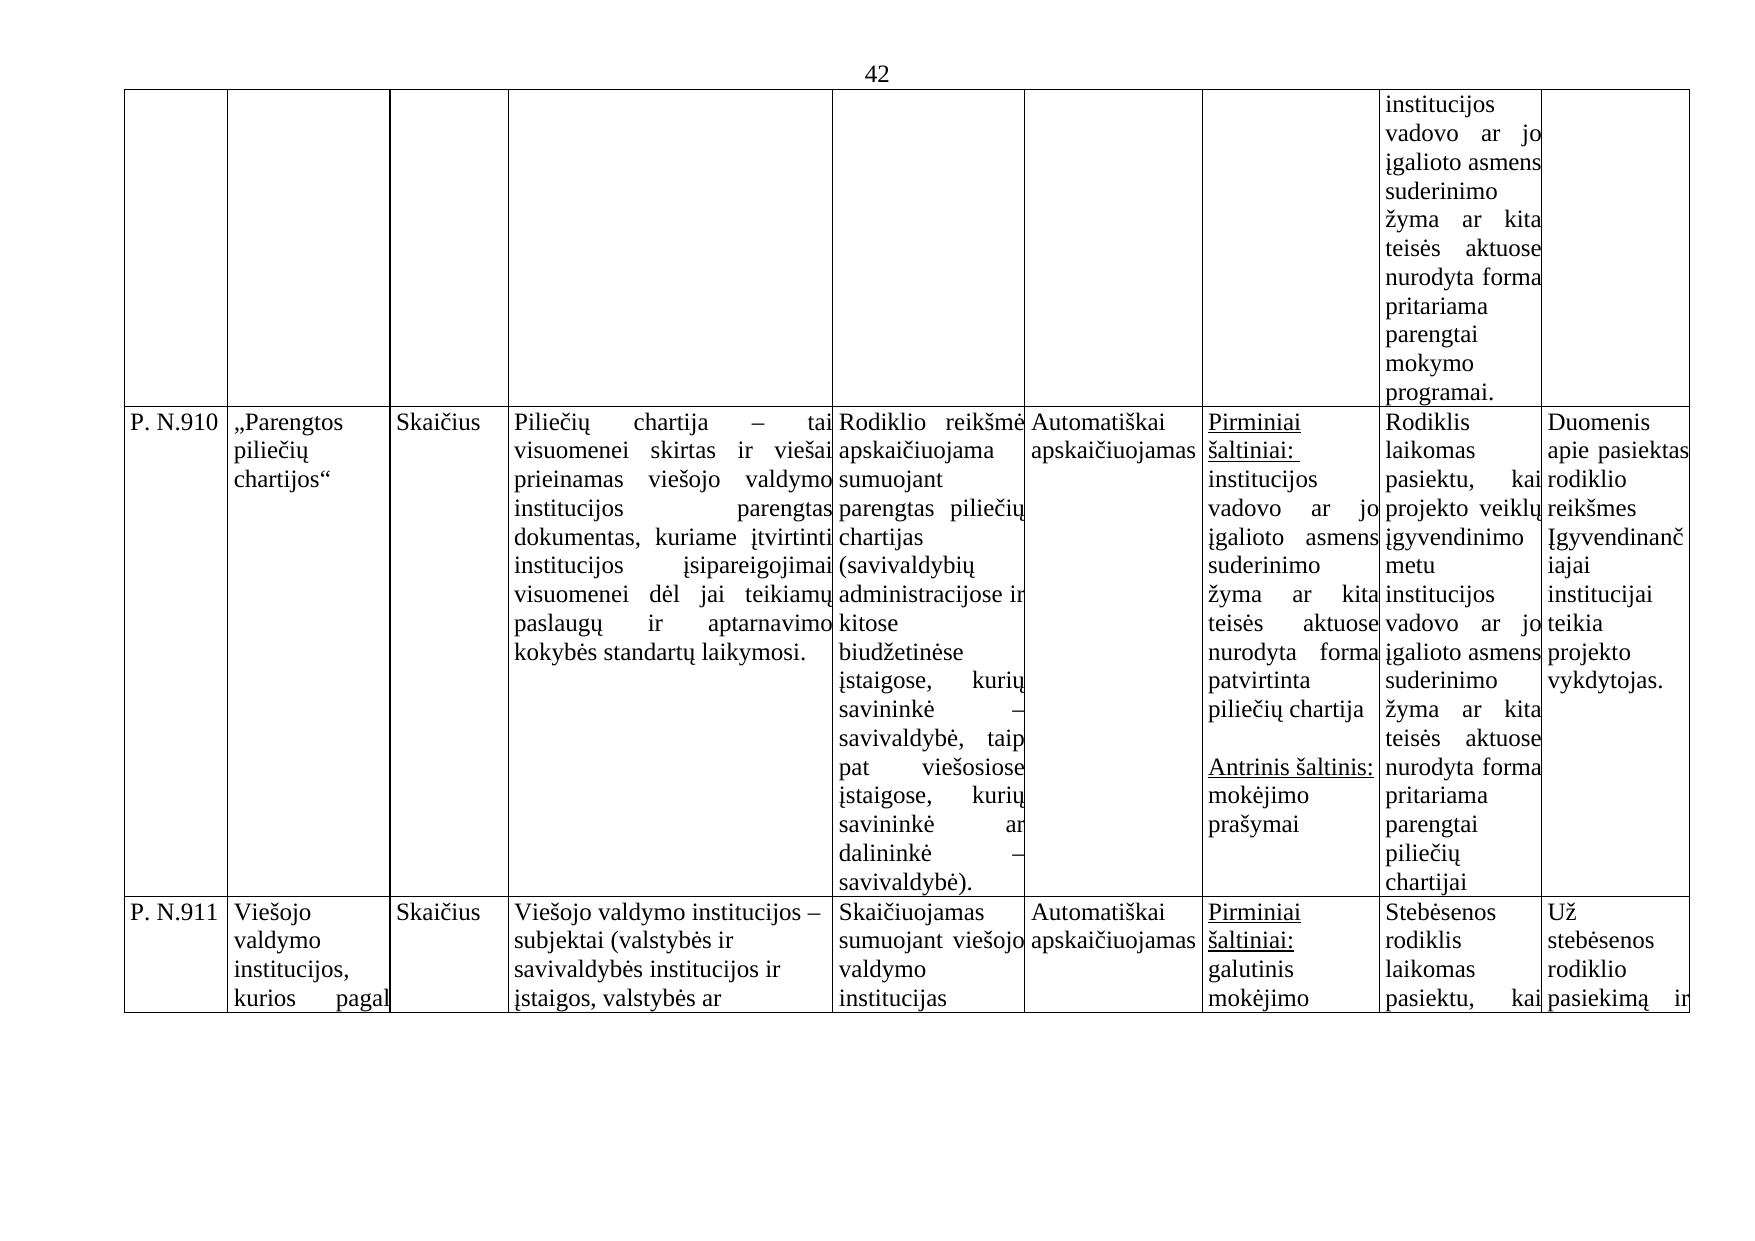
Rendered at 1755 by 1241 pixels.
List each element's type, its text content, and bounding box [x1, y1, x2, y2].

table_cell Stebėsenos rodiklis laikomas pasiektu, kai [1380, 897, 1541, 1012]
table_cell P. N.910 [125, 407, 227, 896]
table_cell Automatiškai apskaičiuojamas [1025, 897, 1202, 1012]
table_cell Pirminiai šaltiniai: galutinis mokėjimo [1203, 897, 1379, 1012]
table_cell [1203, 90, 1379, 406]
table_cell Skaičius [391, 407, 508, 896]
table_cell Rodiklio reikšmė apskaičiuojama sumuojant parengtas piliečių chartijas (savivaldybių administracijose ir kitose biudžetinėse įstaigose, kurių savininkė – savivaldybė, taip pat viešosiose įstaigose, kurių savininkė ar dalininkė – savivaldybė). [833, 407, 1024, 896]
table_cell Už stebėsenos rodiklio pasiekimą ir [1542, 897, 1689, 1012]
table_cell [1542, 90, 1689, 406]
table_cell Automatiškai apskaičiuojamas [1025, 407, 1202, 896]
table_cell institucijos vadovo ar jo įgalioto asmens suderinimo žyma ar kita teisės aktuose nurodyta forma pritariama parengtai mokymo programai. [1380, 90, 1541, 406]
table_cell Rodiklis laikomas pasiektu, kai projekto veiklų įgyvendinimo metu institucijos vadovo ar jo įgalioto asmens suderinimo žyma ar kita teisės aktuose nurodyta forma pritariama parengtai piliečių chartijai [1380, 407, 1541, 896]
table_cell Pirminiai šaltiniai: institucijos vadovo ar jo įgalioto asmens suderinimo žyma ar kita teisės aktuose nurodyta forma patvirtinta piliečių chartija Antrinis šaltinis: mokėjimo prašymai [1203, 407, 1379, 896]
table_cell „Parengtos piliečių chartijos“ [228, 407, 389, 896]
table_cell [391, 90, 508, 406]
table_cell [228, 90, 389, 406]
table_cell [509, 90, 832, 406]
table_cell P. N.911 [125, 897, 227, 1012]
table_cell Piliečių chartija – tai visuomenei skirtas ir viešai prieinamas viešojo valdymo institucijos parengtas dokumentas, kuriame įtvirtinti institucijos įsipareigojimai visuomenei dėl jai teikiamų paslaugų ir aptarnavimo kokybės standartų laikymosi. [509, 407, 832, 896]
table_cell Viešojo valdymo institucijos – subjektai (valstybės ir savivaldybės institucijos ir įstaigos, valstybės ar [509, 897, 832, 1012]
table_cell Skaičius [391, 897, 508, 1012]
table_cell [1025, 90, 1202, 406]
table_cell [833, 90, 1024, 406]
table_cell Skaičiuojamas sumuojant viešojo valdymo institucijas [833, 897, 1024, 1012]
table_cell Viešojo valdymo institucijos, kurios pagal [228, 897, 389, 1012]
table_cell [125, 90, 227, 406]
table_cell Duomenis apie pasiektas rodiklio reikšmes Įgyvendinančiajai institucijai teikia projekto vykdytojas. [1542, 407, 1689, 896]
